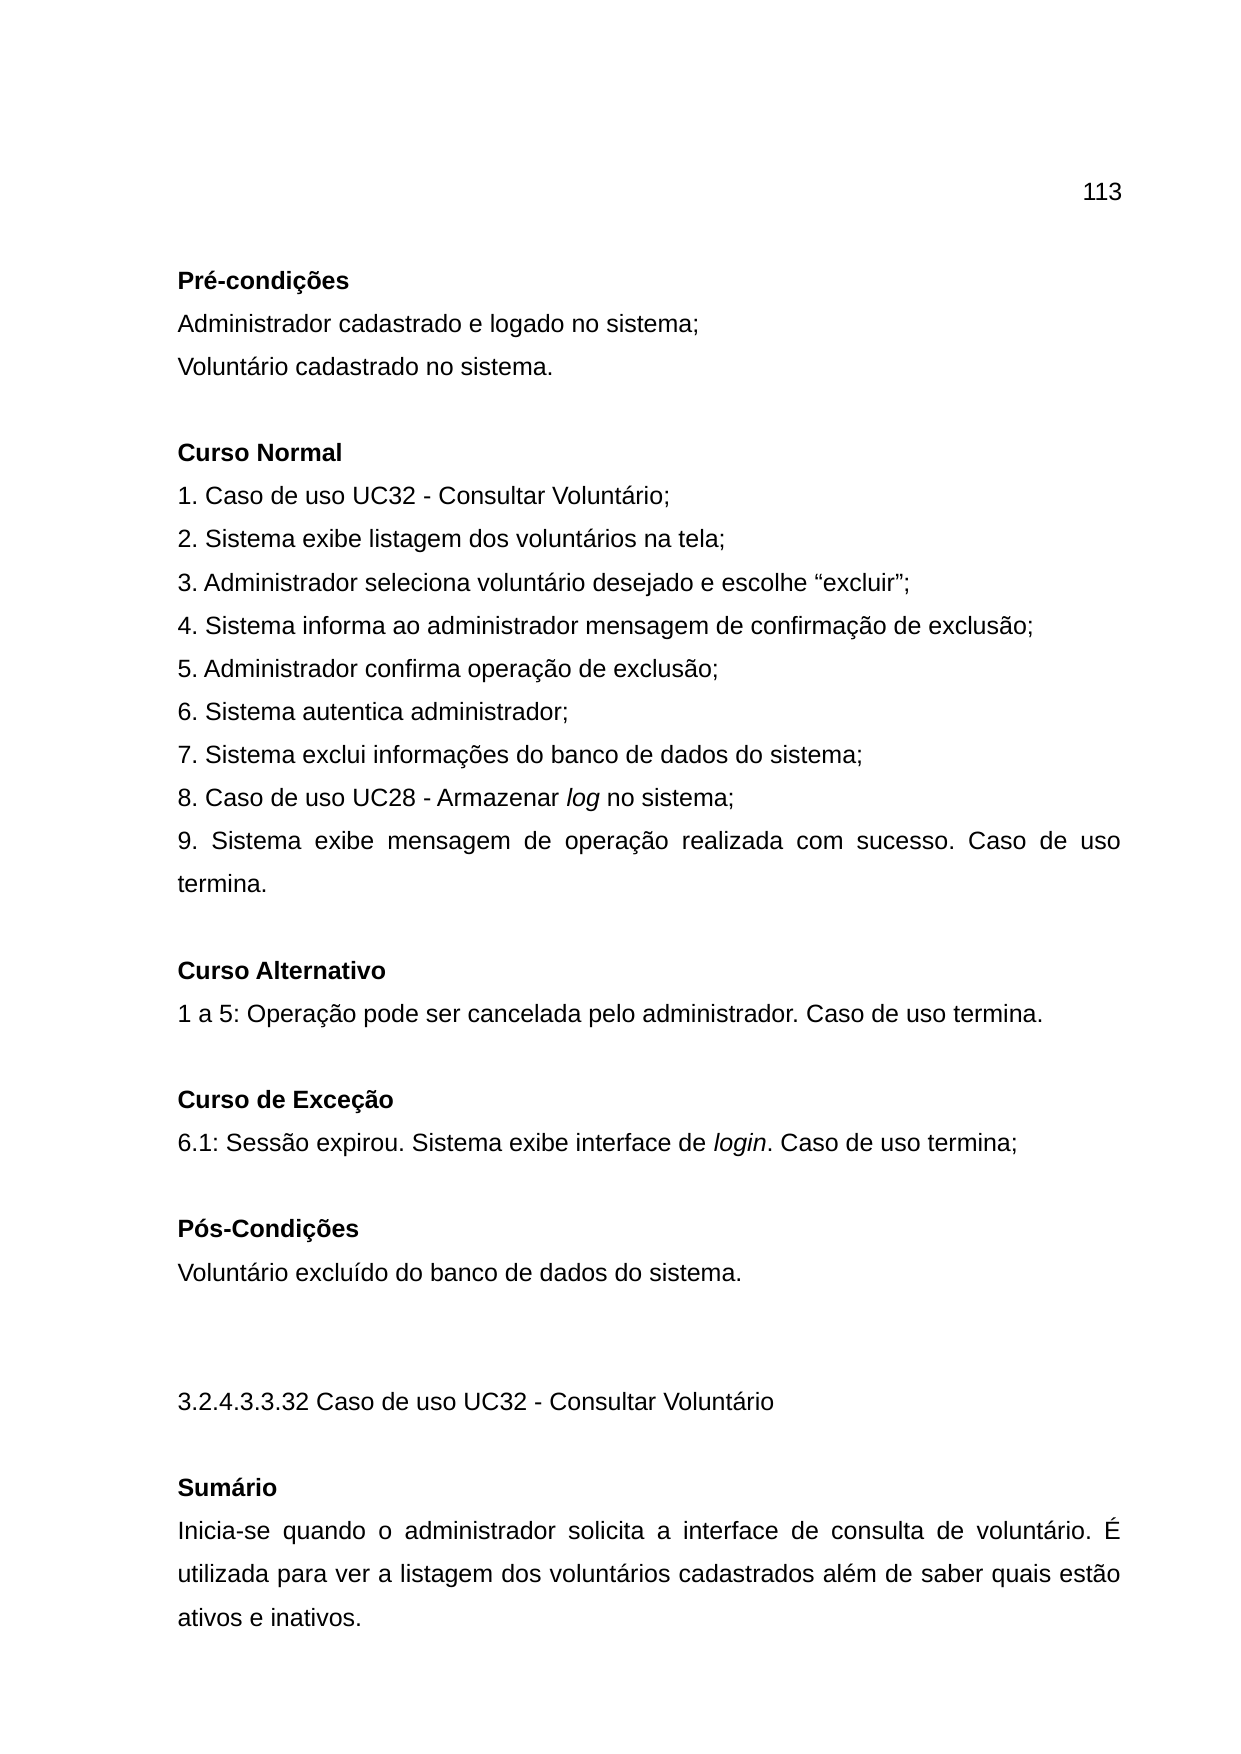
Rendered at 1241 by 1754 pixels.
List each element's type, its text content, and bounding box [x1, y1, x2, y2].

text 9. Sistema exibe mensagem de operação realizada com sucesso. Caso de uso termina. [177, 826, 1122, 898]
text 1 a 5: Operação pode ser cancelada pelo administrador. Caso de uso termina. [177, 999, 1122, 1028]
text Inicia-se quando o administrador solicita a interface de consulta de voluntário. É utilizada para ver a listagem dos voluntários cadastrados além de saber quais estão ativos e inativos. [177, 1516, 1122, 1631]
text 5. Administrador confirma operação de exclusão; [177, 654, 1122, 683]
text 3.2.4.3.3.32 Caso de uso UC32 - Consultar Voluntário [177, 1387, 1122, 1416]
text 3. Administrador seleciona voluntário desejado e escolhe “excluir”; [177, 568, 1122, 596]
text 7. Sistema exclui informações do banco de dados do sistema; [177, 740, 1122, 769]
text Voluntário excluído do banco de dados do sistema. [177, 1258, 1122, 1286]
text Pré-condições [177, 266, 1122, 294]
text 4. Sistema informa ao administrador mensagem de confirmação de exclusão; [177, 611, 1122, 639]
text 2. Sistema exibe listagem dos voluntários na tela; [177, 524, 1122, 553]
text Voluntário cadastrado no sistema. [177, 352, 1122, 381]
text Curso Normal [177, 438, 1122, 467]
text 6. Sistema autentica administrador; [177, 697, 1122, 726]
text Sumário [177, 1473, 1122, 1502]
text Pós-Condições [177, 1214, 1122, 1243]
text 1. Caso de uso UC32 - Consultar Voluntário; [177, 481, 1122, 510]
text Administrador cadastrado e logado no sistema; [177, 309, 1122, 338]
text Curso de Exceção [177, 1085, 1122, 1114]
text Curso Alternativo [177, 956, 1122, 984]
text 6.1: Sessão expirou. Sistema exibe interface de login. Caso de uso termina; [177, 1128, 1122, 1157]
text 8. Caso de uso UC28 - Armazenar log no sistema; [177, 783, 1122, 812]
